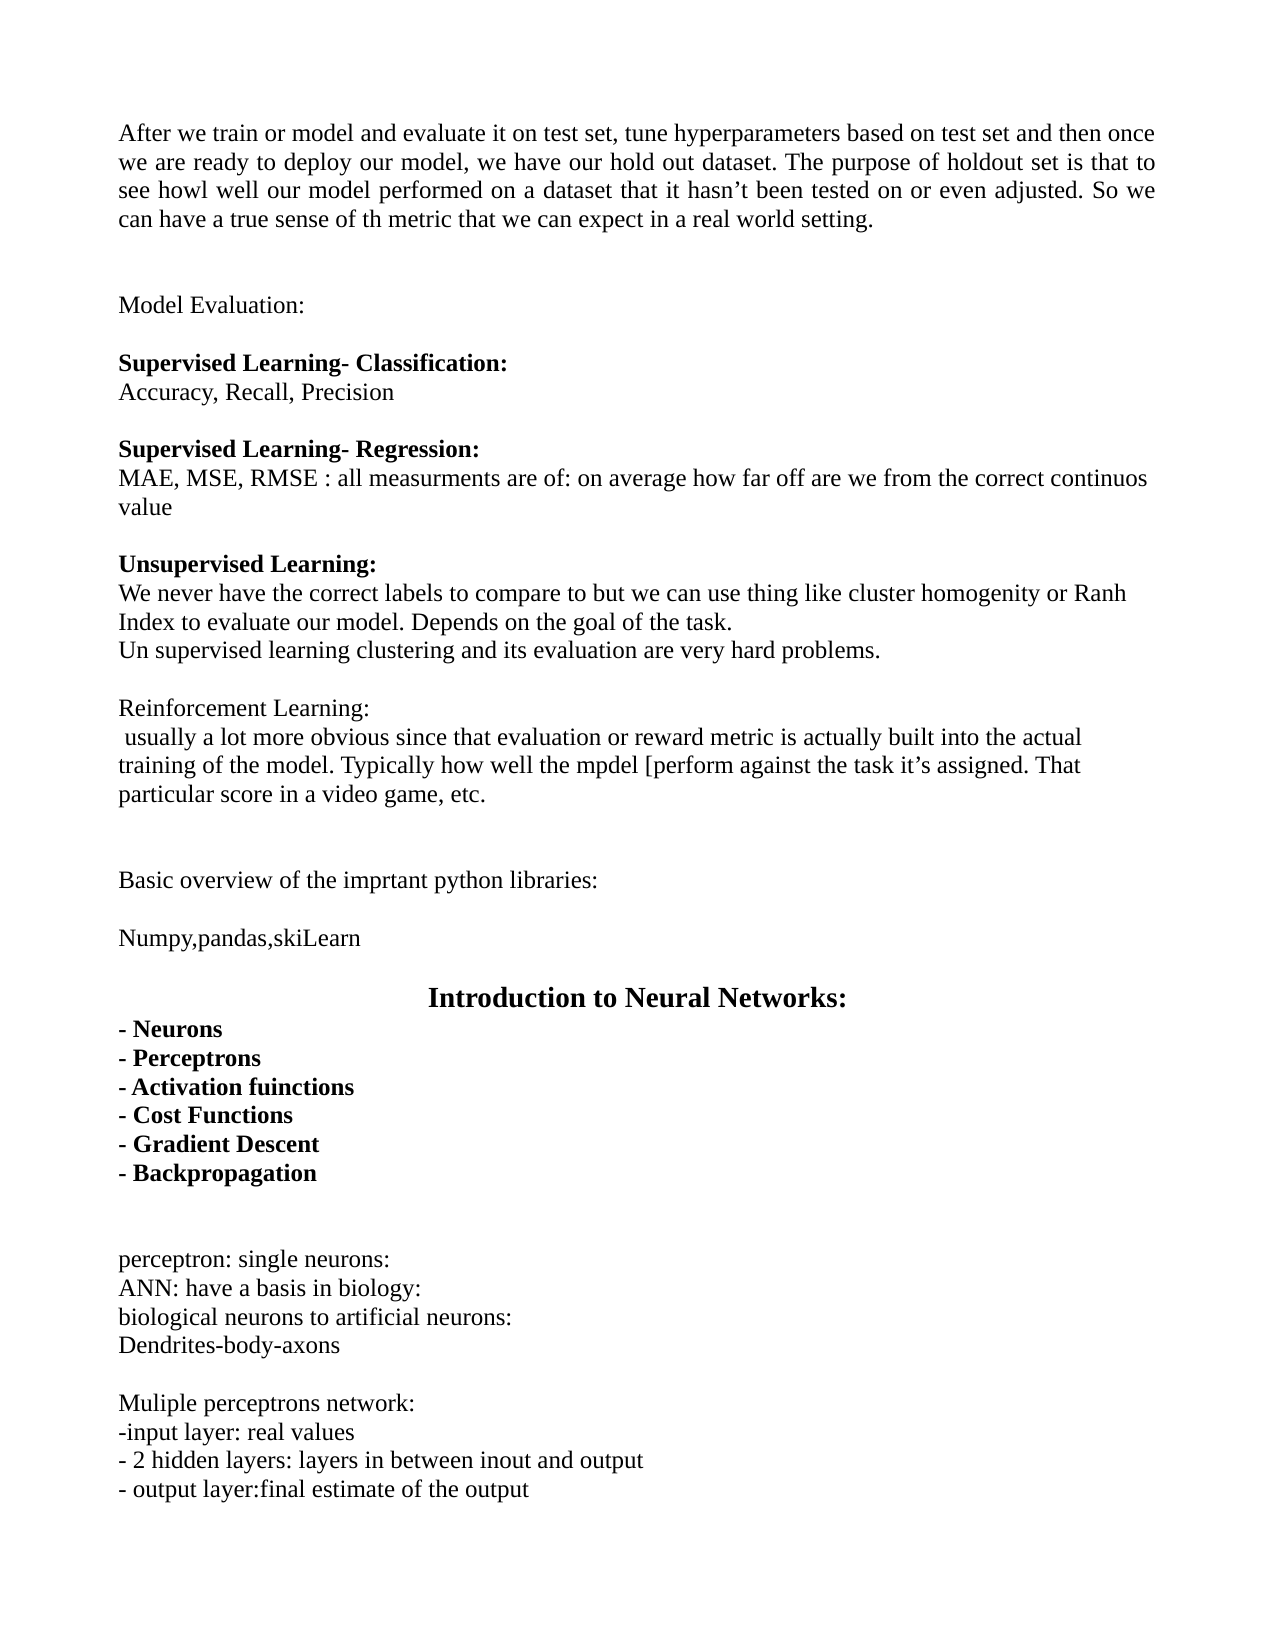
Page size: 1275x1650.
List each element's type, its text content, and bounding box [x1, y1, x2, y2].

text - output layer:final estimate of the output [118, 1474, 1157, 1503]
text ANN: have a basis in biology: [118, 1273, 1157, 1302]
text Un supervised learning clustering and its evaluation are very hard problems. [118, 636, 1157, 664]
text Reinforcement Learning: [118, 693, 1157, 722]
text -input layer: real values [118, 1417, 1157, 1445]
text Supervised Learning- Regression: [118, 434, 1157, 463]
text - Gradient Descent [118, 1129, 1157, 1158]
text MAE, MSE, RMSE : all measurments are of: on average how far off are we from the correct continuos value [118, 463, 1157, 521]
text biological neurons to artificial neurons: [118, 1302, 1157, 1330]
text We never have the correct labels to compare to but we can use thing like cluster homogenity or Ranh Index to evaluate our model. Depends on the goal of the task. [118, 578, 1157, 636]
text - Cost Functions [118, 1100, 1157, 1129]
text - Perceptrons [118, 1043, 1157, 1072]
text - Backpropagation [118, 1158, 1157, 1187]
text usually a lot more obvious since that evaluation or reward metric is actually built into the actual training of the model. Typically how well the mpdel [perform against the task it’s assigned. That particular score in a video game, etc. [118, 722, 1157, 808]
text Muliple perceptrons network: [118, 1388, 1157, 1417]
text perceptron: single neurons: [118, 1244, 1157, 1273]
text Dendrites-body-axons [118, 1330, 1157, 1359]
text Supervised Learning- Classification: [118, 348, 1157, 377]
text Model Evaluation: [118, 291, 1157, 319]
text After we train or model and evaluate it on test set, tune hyperparameters based on test set and then once we are ready to deploy our model, we have our hold out dataset. The purpose of holdout set is that to see howl well our model performed on a dataset that it hasn’t been tested on or even adjusted. So we can have a true sense of th metric that we can expect in a real world setting. [118, 118, 1157, 233]
text - Neurons [118, 1014, 1157, 1043]
text Unsupervised Learning: [118, 549, 1157, 578]
text - 2 hidden layers: layers in between inout and output [118, 1445, 1157, 1474]
text Accuracy, Recall, Precision [118, 377, 1157, 406]
text - Activation fuinctions [118, 1072, 1157, 1100]
text Basic overview of the imprtant python libraries: [118, 866, 1157, 894]
text Introduction to Neural Networks: [118, 981, 1157, 1014]
text Numpy,pandas,skiLearn [118, 923, 1157, 952]
